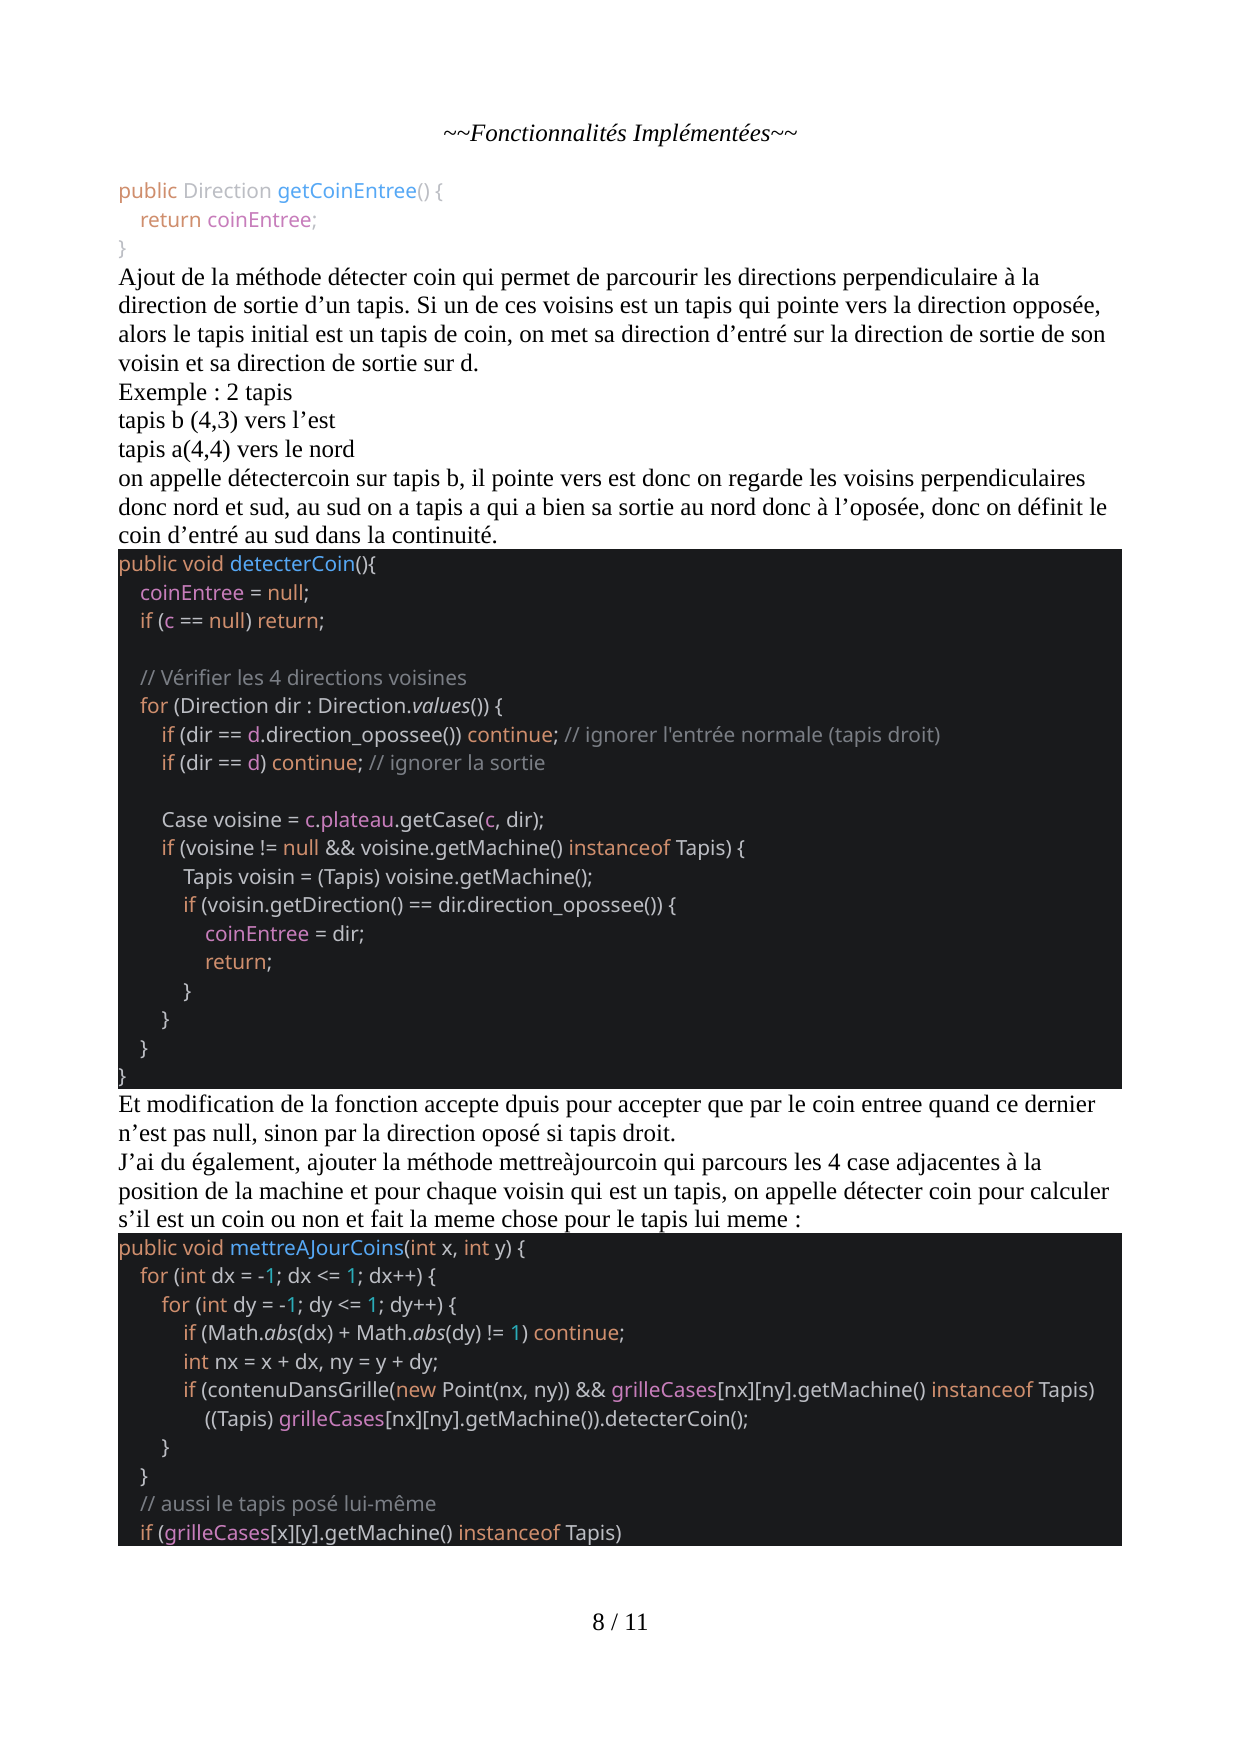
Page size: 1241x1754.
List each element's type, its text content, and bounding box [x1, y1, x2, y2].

text tapis a(4,4) vers le nord [118, 434, 1122, 463]
text Et modification de la fonction accepte dpuis pour accepter que par le coin entree quand ce dernier n’est pas null, sinon par la direction oposé si tapis droit. [118, 1089, 1122, 1147]
text public Direction getCoinEntree() { return coinEntree; } [118, 176, 1122, 262]
text tapis b (4,3) vers l’est [118, 405, 1122, 434]
text Ajout de la méthode détecter coin qui permet de parcourir les directions perpendiculaire à la direction de sortie d’un tapis. Si un de ces voisins est un tapis qui pointe vers la direction opposée, alors le tapis initial est un tapis de coin, on met sa direction d’entré sur la direction de sortie de son voisin et sa direction de sortie sur d. [118, 262, 1122, 377]
text public void mettreAJourCoins(int x, int y) { for (int dx = -1; dx <= 1; dx++) { for (int dy = -1; dy <= 1; dy++) { if (Math.abs(dx) + Math.abs(dy) != 1) continue; int nx = x + dx, ny = y + dy; if (contenuDansGrille(new Point(nx, ny)) && grilleCases[nx][ny].getMachine() instanceof Tapis) ((Tapis) grilleCases[nx][ny].getMachine()).detecterCoin(); } } // aussi le tapis posé lui-même if (grilleCases[x][y].getMachine() instanceof Tapis) [118, 1233, 1122, 1546]
text on appelle détectercoin sur tapis b, il pointe vers est donc on regarde les voisins perpendiculaires donc nord et sud, au sud on a tapis a qui a bien sa sortie au nord donc à l’oposée, donc on définit le coin d’entré au sud dans la continuité. [118, 463, 1122, 549]
text public void detecterCoin(){ coinEntree = null; if (c == null) return; // Vérifier les 4 directions voisines for (Direction dir : Direction.values()) { if (dir == d.direction_opossee()) continue; // ignorer l'entrée normale (tapis droit) if (dir == d) continue; // ignorer la sortie Case voisine = c.plateau.getCase(c, dir); if (voisine != null && voisine.getMachine() instanceof Tapis) { Tapis voisin = (Tapis) voisine.getMachine(); if (voisin.getDirection() == dir.direction_opossee()) { coinEntree = dir; return; } } } } [118, 549, 1122, 1089]
text Exemple : 2 tapis [118, 377, 1122, 405]
text J’ai du également, ajouter la méthode mettreàjourcoin qui parcours les 4 case adjacentes à la position de la machine et pour chaque voisin qui est un tapis, on appelle détecter coin pour calculer s’il est un coin ou non et fait la meme chose pour le tapis lui meme : [118, 1147, 1122, 1233]
